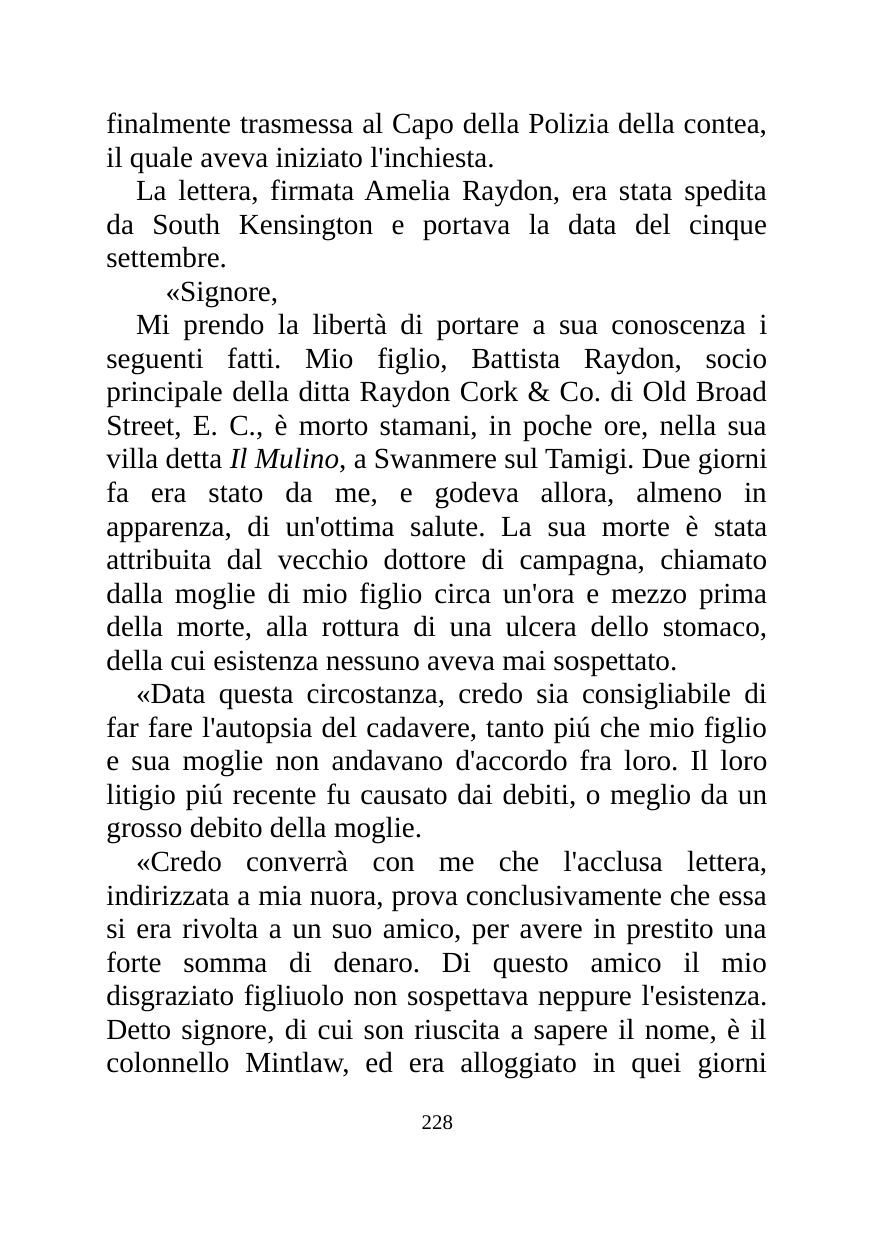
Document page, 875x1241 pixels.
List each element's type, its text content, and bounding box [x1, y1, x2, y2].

text Mi prendo la libertà di portare a sua conoscenza i seguenti fatti. Mio figlio, Battista Raydon, socio principale della ditta Raydon Cork & Co. di Old Broad Street, E. C., è morto stamani, in poche ore, nella sua villa detta Il Mulino, a Swanmere sul Tamigi. Due giorni fa era stato da me, e godeva allora, almeno in apparenza, di un'ottima salute. La sua morte è stata attribuita dal vecchio dottore di campagna, chiamato dalla moglie di mio figlio circa un'ora e mezzo prima della morte, alla rottura di una ulcera dello stomaco, della cui esistenza nessuno aveva mai sospettato. [106, 307, 768, 676]
text «Credo converrà con me che l'acclusa lettera, indirizzata a mia nuora, prova conclusivamente che essa si era rivolta a un suo amico, per avere in prestito una forte somma di denaro. Di questo amico il mio disgraziato figliuolo non sospettava neppure l'esistenza. Detto signore, di cui son riuscita a sapere il nome, è il colonnello Mintlaw, ed era alloggiato in quei giorni [106, 844, 768, 1079]
text finalmente trasmessa al Capo della Polizia della contea, il quale aveva iniziato l'inchiesta. [106, 106, 768, 173]
text «Data questa circostanza, credo sia consigliabile di far fare l'autopsia del cadavere, tanto piú che mio figlio e sua moglie non andavano d'accordo fra loro. Il loro litigio piú recente fu causato dai debiti, o meglio da un grosso debito della moglie. [106, 676, 768, 844]
text «Signore, [106, 274, 768, 307]
text La lettera, firmata Amelia Raydon, era stata spedita da South Kensington e portava la data del cinque settembre. [106, 173, 768, 274]
